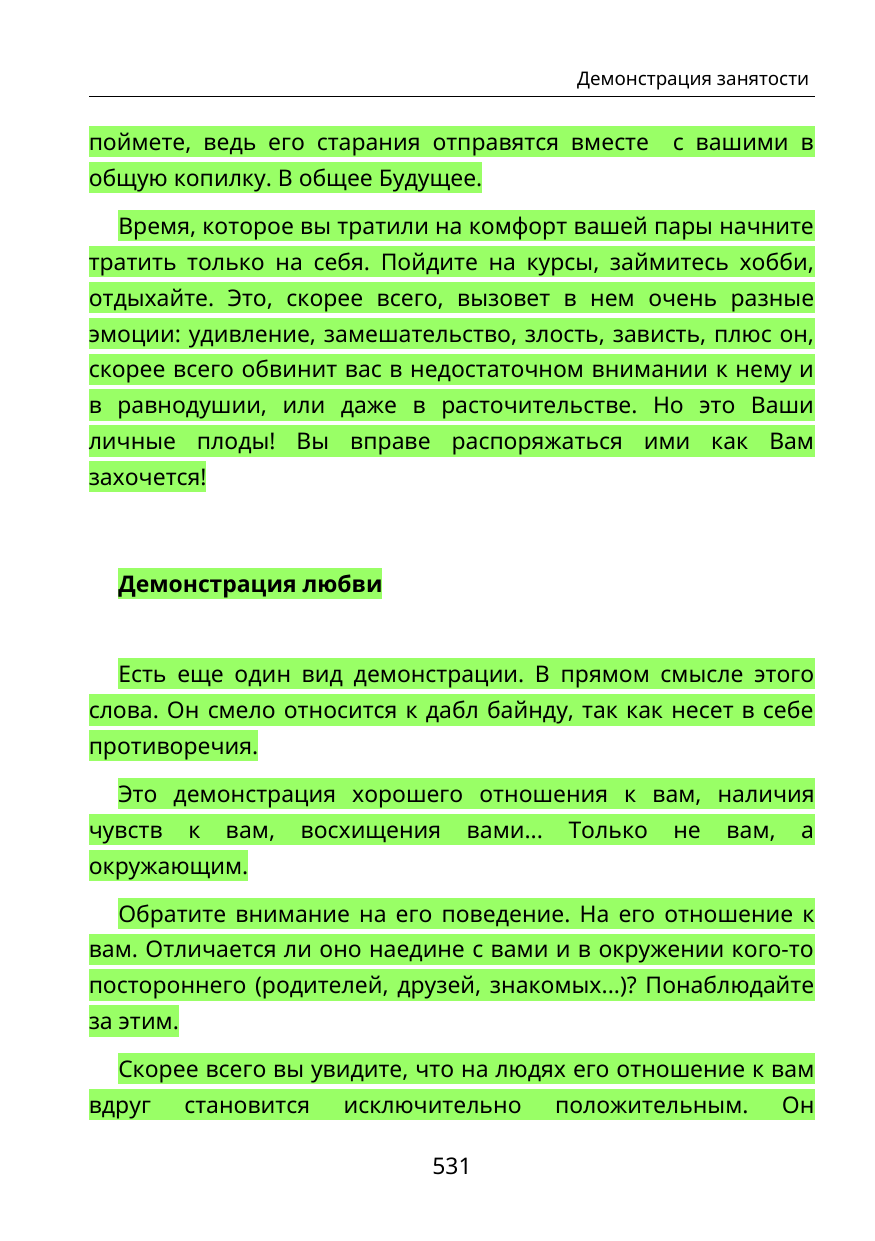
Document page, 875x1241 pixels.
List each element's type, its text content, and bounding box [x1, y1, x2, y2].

text Есть еще один вид демонстрации. В прямом смысле этого слова. Он смело относится к дабл байнду, так как несет в себе противоречия. [88, 658, 815, 761]
text поймете, ведь его старания отправятся вместе с вашими в общую копилку. В общее Будущее. [88, 126, 815, 193]
text Время, которое вы тратили на комфорт вашей пары начните тратить только на себя. Пойдите на курсы, займитесь хобби, отдыхайте. Это, скорее всего, вызовет в нем очень разные эмоции: удивление, замешательство, злость, зависть, плюс он, скорее всего обвинит вас в недостаточном внимании к нему и в равнодушии, или даже в расточительстве. Но это Ваши личные плоды! Вы вправе распоряжаться ими как Вам захочется! [88, 210, 815, 492]
subtitle Демонстрация любви [88, 568, 815, 599]
text Это демонстрация хорошего отношения к вам, наличия чувств к вам, восхищения вами... Только не вам, а окружающим. [88, 778, 815, 881]
text Скорее всего вы увидите, что на людях его отношение к вам вдруг становится исключительно положительным. Он [88, 1053, 815, 1120]
text Обратите внимание на его поведение. На его отношение к вам. Отличается ли оно наедине с вами и в окружении кого-то постороннего (родителей, друзей, знакомых...)? Понаблюдайте за этим. [88, 897, 815, 1037]
